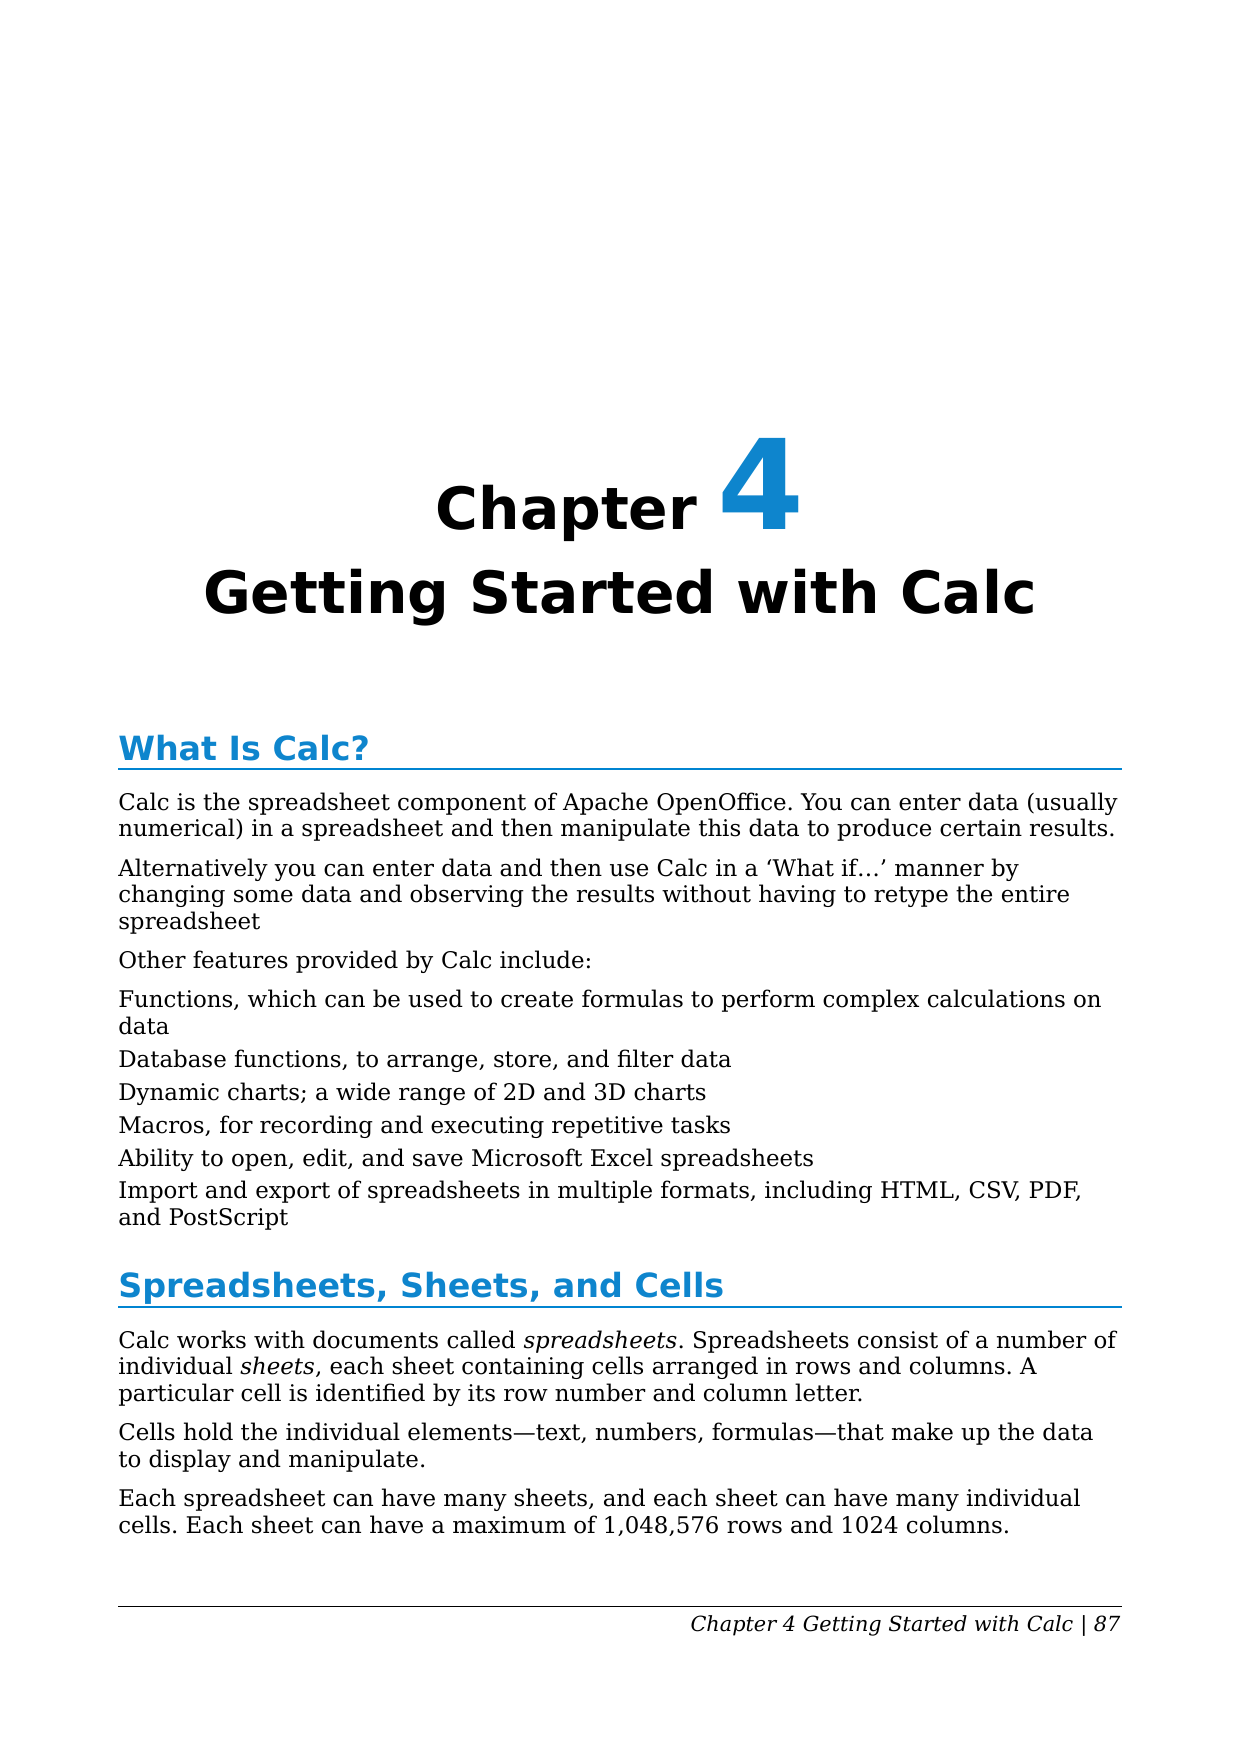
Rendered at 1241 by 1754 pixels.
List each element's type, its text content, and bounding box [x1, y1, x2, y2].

text Alternatively you can enter data and then use Calc in a ‘What if…’ manner by changing some data and observing the results without having to retype the entire spreadsheet [118, 855, 1122, 935]
text Each spreadsheet can have many sheets, and each sheet can have many individual cells. Each sheet can have a maximum of 1,048,576 rows and 1024 columns. [118, 1485, 1122, 1538]
subtitle Spreadsheets, Sheets, and Cells [118, 1267, 1122, 1306]
subtitle What Is Calc? [118, 729, 1122, 768]
list Ability to open, edit, and save Microsoft Excel spreadsheets [118, 1145, 1122, 1171]
text Calc works with documents called spreadsheets. Spreadsheets consist of a number of individual sheets, each sheet containing cells arranged in rows and columns. A particular cell is identified by its row number and column letter. [118, 1327, 1122, 1407]
list Import and export of spreadsheets in multiple formats, including HTML, CSV, PDF, and PostScript [118, 1178, 1122, 1231]
list Functions, which can be used to create formulas to perform complex calculations on data [118, 986, 1122, 1040]
list Database functions, to arrange, store, and filter data [118, 1046, 1122, 1073]
list Macros, for recording and executing repetitive tasks [118, 1112, 1122, 1138]
text Cells hold the individual elements—text, numbers, formulas—that make up the data to display and manipulate. [118, 1419, 1122, 1473]
subtitle Chapter 4 Getting Started with Calc [118, 413, 1122, 627]
list Dynamic charts; a wide range of 2D and 3D charts [118, 1079, 1122, 1106]
text Other features provided by Calc include: [118, 947, 1122, 974]
text Calc is the spreadsheet component of Apache OpenOffice. You can enter data (usually numerical) in a spreadsheet and then manipulate this data to produce certain results. [118, 789, 1122, 842]
